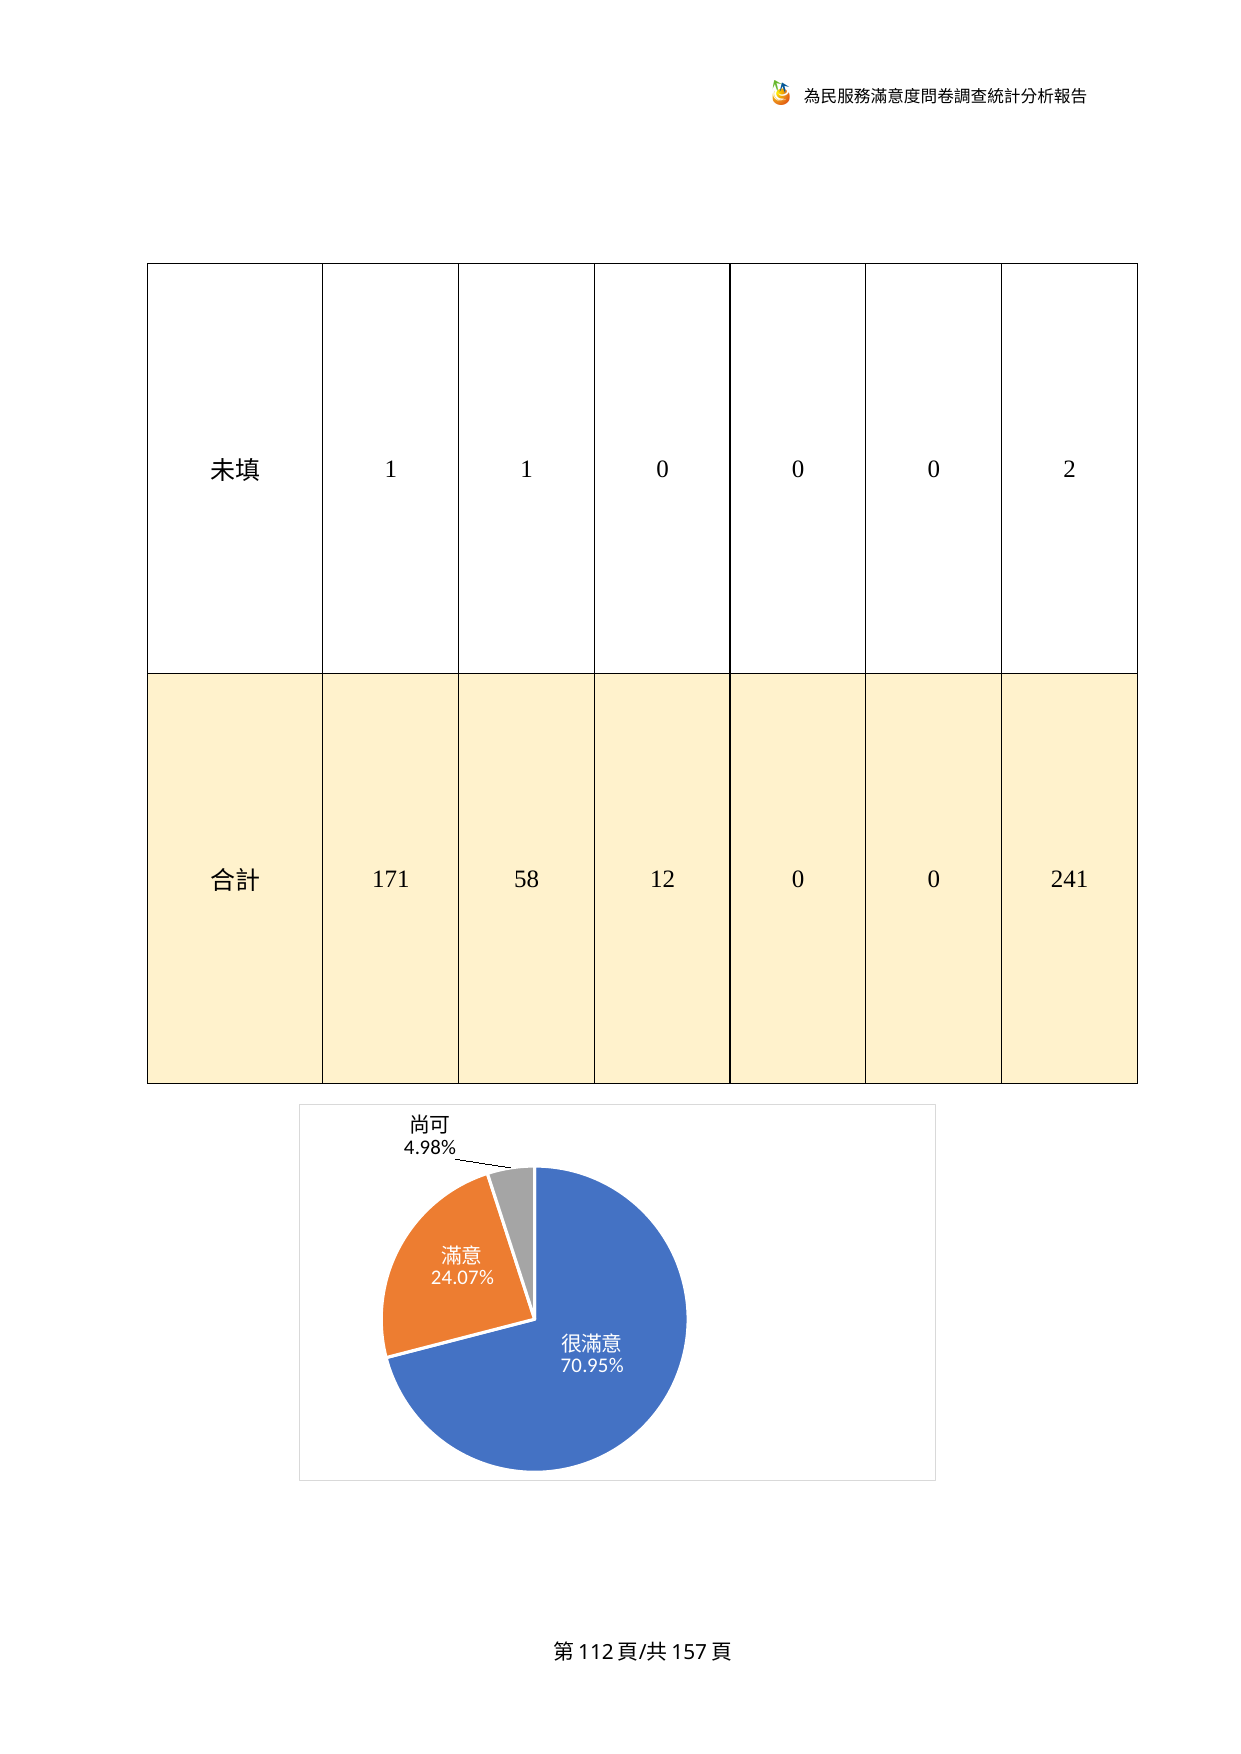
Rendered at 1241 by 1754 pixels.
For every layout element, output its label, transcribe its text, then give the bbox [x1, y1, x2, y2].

table_cell 1 [323, 264, 458, 673]
table_cell 0 [866, 264, 1001, 673]
table_cell 未填 [148, 264, 322, 673]
table_cell 58 [459, 674, 594, 1083]
picture [772, 80, 790, 105]
table_cell 0 [866, 674, 1001, 1083]
table_cell 1 [459, 264, 594, 673]
table_cell 0 [595, 264, 729, 673]
table_cell 0 [731, 264, 865, 673]
table_cell 2 [1002, 264, 1137, 673]
table_cell 0 [731, 674, 865, 1083]
table_cell 合計 [148, 674, 322, 1083]
table_cell 241 [1002, 674, 1137, 1083]
table_cell 171 [323, 674, 458, 1083]
table_cell 12 [595, 674, 729, 1083]
